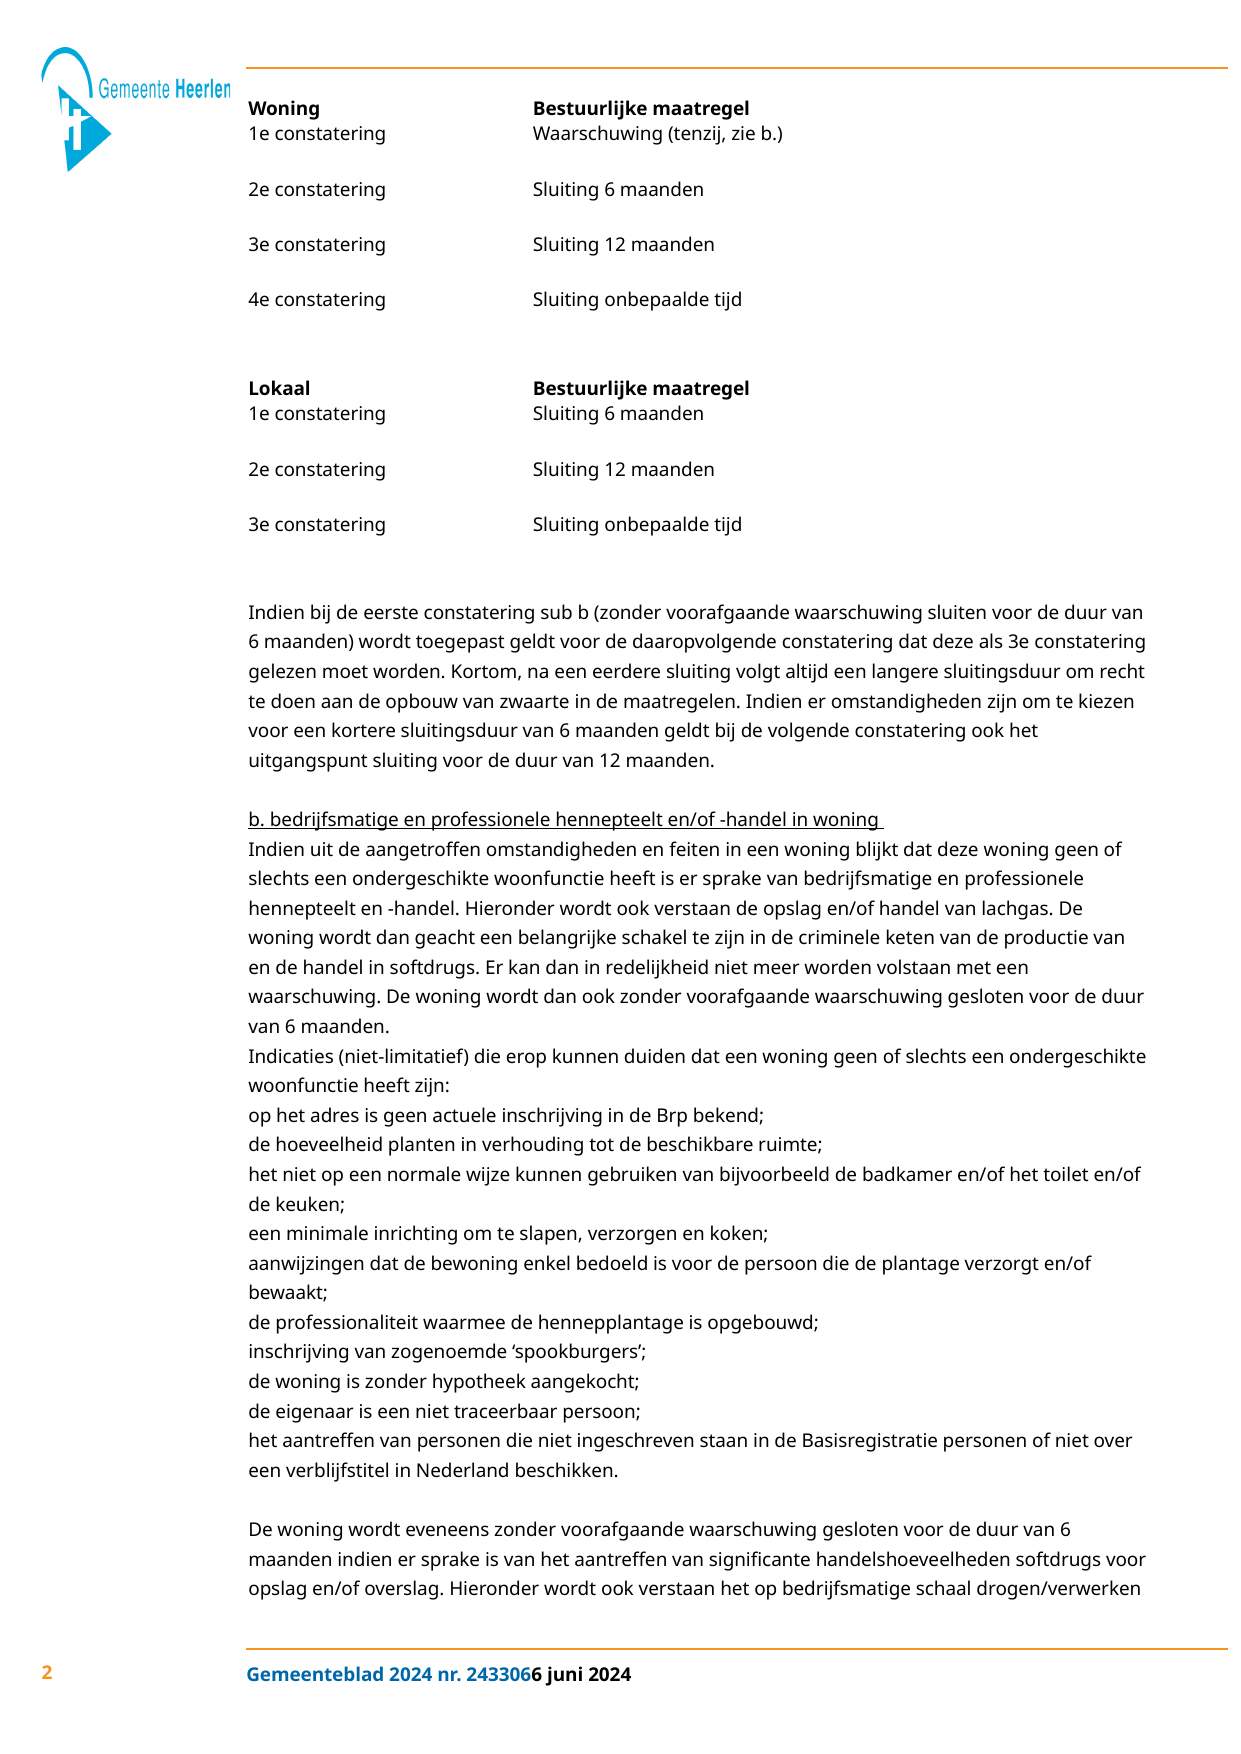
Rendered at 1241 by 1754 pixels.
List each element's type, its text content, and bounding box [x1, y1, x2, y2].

picture [41, 47, 59, 70]
text b. bedrijfsmatige en professionele hennepteelt en/of -handel in woning [248, 806, 1152, 832]
table_cell 1e constatering [248, 400, 533, 456]
text Indien bij de eerste constatering sub b (zonder voorafgaande waarschuwing sluiten voor de duur van 6 maanden) wordt toegepast geldt voor de daaropvolgende constatering dat deze als 3e constatering gelezen moet worden. Kortom, na een eerdere sluiting volgt altijd een langere sluitingsduur om recht te doen aan de opbouw van zwaarte in de maatregelen. Indien er omstandigheden zijn om te kiezen voor een kortere sluitingsduur van 6 maanden geldt bij de volgende constatering ook het uitgangspunt sluiting voor de duur van 12 maanden. [248, 599, 1152, 773]
text Indien uit de aangetroffen omstandigheden en feiten in een woning blijkt dat deze woning geen of slechts een ondergeschikte woonfunctie heeft is er sprake van bedrijfsmatige en professionele hennepteelt en -handel. Hieronder wordt ook verstaan de opslag en/of handel van lachgas. De woning wordt dan geacht een belangrijke schakel te zijn in de criminele keten van de productie van en de handel in softdrugs. Er kan dan in redelijkheid niet meer worden volstaan met een waarschuwing. De woning wordt dan ook zonder voorafgaande waarschuwing gesloten voor de duur van 6 maanden. [248, 836, 1152, 1039]
table_header Bestuurlijke maatregel [533, 95, 1152, 121]
table_cell 3e constatering [248, 511, 533, 566]
text op het adres is geen actuele inschrijving in de Brp bekend; [248, 1102, 1152, 1128]
table_cell 1e constatering [248, 121, 533, 176]
text de professionaliteit waarmee de hennepplantage is opgebouwd; [248, 1309, 1152, 1335]
text een minimale inrichting om te slapen, verzorgen en koken; [248, 1220, 1152, 1246]
text inschrijving van zogenoemde ‘spookburgers’; [248, 1339, 1152, 1364]
text de woning is zonder hypotheek aangekocht; [248, 1368, 1152, 1394]
table_header Woning [248, 95, 533, 121]
text Indicaties (niet-limitatief) die erop kunnen duiden dat een woning geen of slechts een ondergeschikte woonfunctie heeft zijn: [248, 1043, 1152, 1098]
table_cell Sluiting onbepaalde tijd [533, 286, 1152, 342]
text De woning wordt eveneens zonder voorafgaande waarschuwing gesloten voor de duur van 6 maanden indien er sprake is van het aantreffen van significante handelshoeveelheden softdrugs voor opslag en/of overslag. Hieronder wordt ook verstaan het op bedrijfsmatige schaal drogen/verwerken [248, 1516, 1152, 1601]
table_cell 2e constatering [248, 456, 533, 511]
table_cell Sluiting onbepaalde tijd [533, 511, 1152, 566]
table_cell Waarschuwing (tenzij, zie b.) [533, 121, 1152, 176]
picture [41, 47, 231, 172]
table_cell Sluiting 6 maanden [533, 400, 1152, 456]
text aanwijzingen dat de bewoning enkel bedoeld is voor de persoon die de plantage verzorgt en/of bewaakt; [248, 1250, 1152, 1305]
text de hoeveelheid planten in verhouding tot de beschikbare ruimte; [248, 1132, 1152, 1157]
table_header Bestuurlijke maatregel [533, 375, 1152, 400]
table_cell Sluiting 12 maanden [533, 456, 1152, 511]
table_cell 3e constatering [248, 231, 533, 286]
table_cell Sluiting 6 maanden [533, 176, 1152, 231]
table_header Lokaal [248, 375, 533, 400]
text het aantreffen van personen die niet ingeschreven staan in de Basisregistratie personen of niet over een verblijfstitel in Nederland beschikken. [248, 1427, 1152, 1483]
table_cell 4e constatering [248, 286, 533, 342]
text het niet op een normale wijze kunnen gebruiken van bijvoorbeeld de badkamer en/of het toilet en/of de keuken; [248, 1161, 1152, 1217]
table_cell 2e constatering [248, 176, 533, 231]
text de eigenaar is een niet traceerbaar persoon; [248, 1398, 1152, 1424]
table_cell Sluiting 12 maanden [533, 231, 1152, 286]
